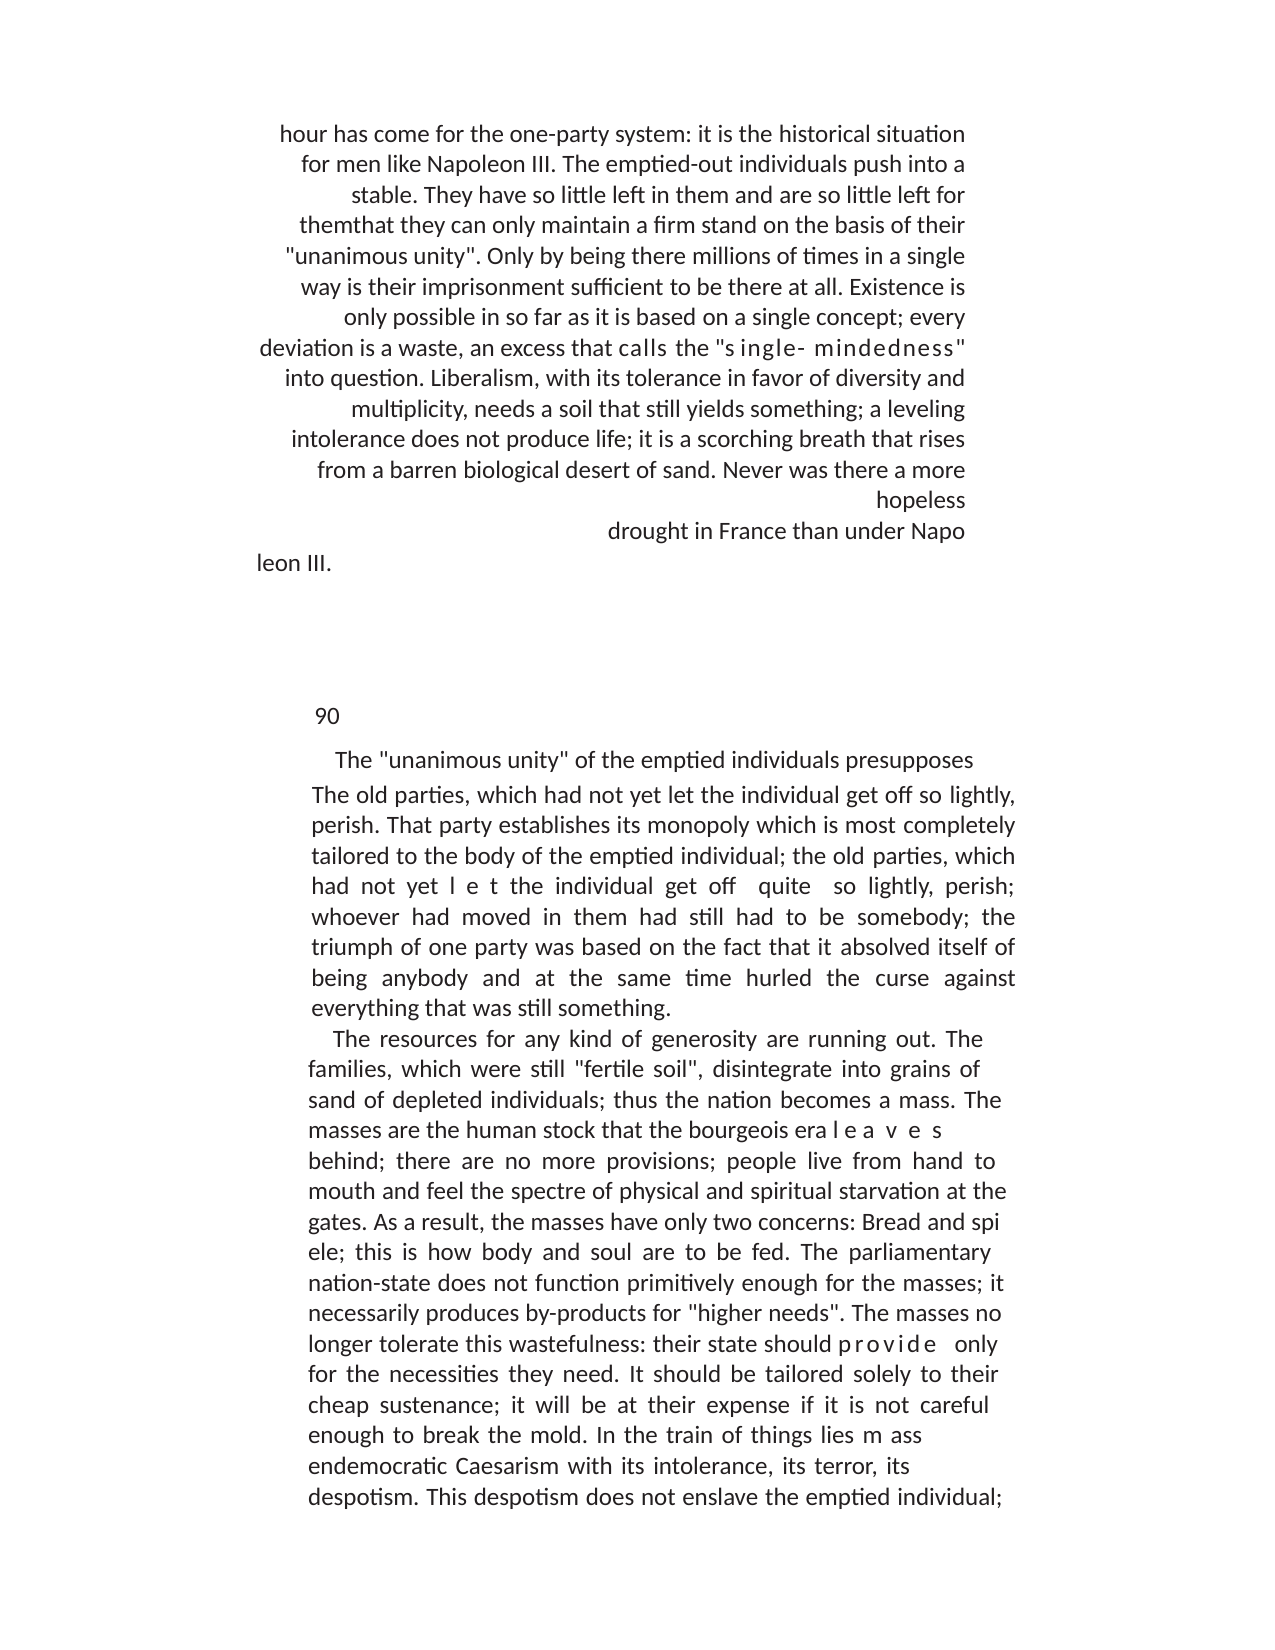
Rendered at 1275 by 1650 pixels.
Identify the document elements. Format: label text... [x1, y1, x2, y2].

text The resources for any kind of generosity are running out. The families, which were still "fertile soil", disintegrate into grains of sand of depleted individuals; thus the nation becomes a mass. The masses are the human stock that the bourgeois era l e a v e s behind; there are no more provisions; people live from hand to mouth and feel the spectre of physical and spiritual starvation at the gates. As a result, the masses have only two concerns: Bread and spi ele; this is how body and soul are to be fed. The parliamentary nation-state does not function primitively enough for the masses; it necessarily produces by-products for "higher needs". The masses no longer tolerate this wastefulness: their state should provide only for the necessities they need. It should be tailored solely to their cheap sustenance; it will be at their expense if it is not careful enough to break the mold. In the train of things lies m ass endemocratic Caesarism with its intolerance, its terror, its despotism. This despotism does not enslave the emptied individual; [308, 1023, 1014, 1511]
text 90 [314, 700, 1157, 731]
text The old parties, which had not yet let the individual get off so lightly, perish. That party establishes its monopoly which is most completely tailored to the body of the emptied individual; the old parties, which had not yet l e t the individual get off quite so lightly, perish; whoever had moved in them had still had to be somebody; the triumph of one party was based on the fact that it absolved itself of being anybody and at the same time hurled the curse against everything that was still something. [311, 779, 1015, 1023]
text hour has come for the one-party system: it is the historical situation for men like Napoleon III. The emptied-out individuals push into a stable. They have so little left in them and are so little left for themthat they can only maintain a firm stand on the basis of their "unanimous unity". Only by being there millions of times in a single way is their imprisonment sufficient to be there at all. Existence is only possible in so far as it is based on a single concept; every deviation is a waste, an excess that calls the "s ingle- mindedness" into question. Liberalism, with its tolerance in favor of diversity and multiplicity, needs a soil that still yields something; a leveling intolerance does not produce life; it is a scorching breath that rises from a barren biological desert of sand. Never was there a more hopeless [257, 118, 965, 515]
text drought in France than under Napo [118, 515, 965, 545]
text leon III. [256, 547, 1157, 577]
text The "unanimous unity" of the emptied individuals presupposes [335, 744, 1157, 774]
